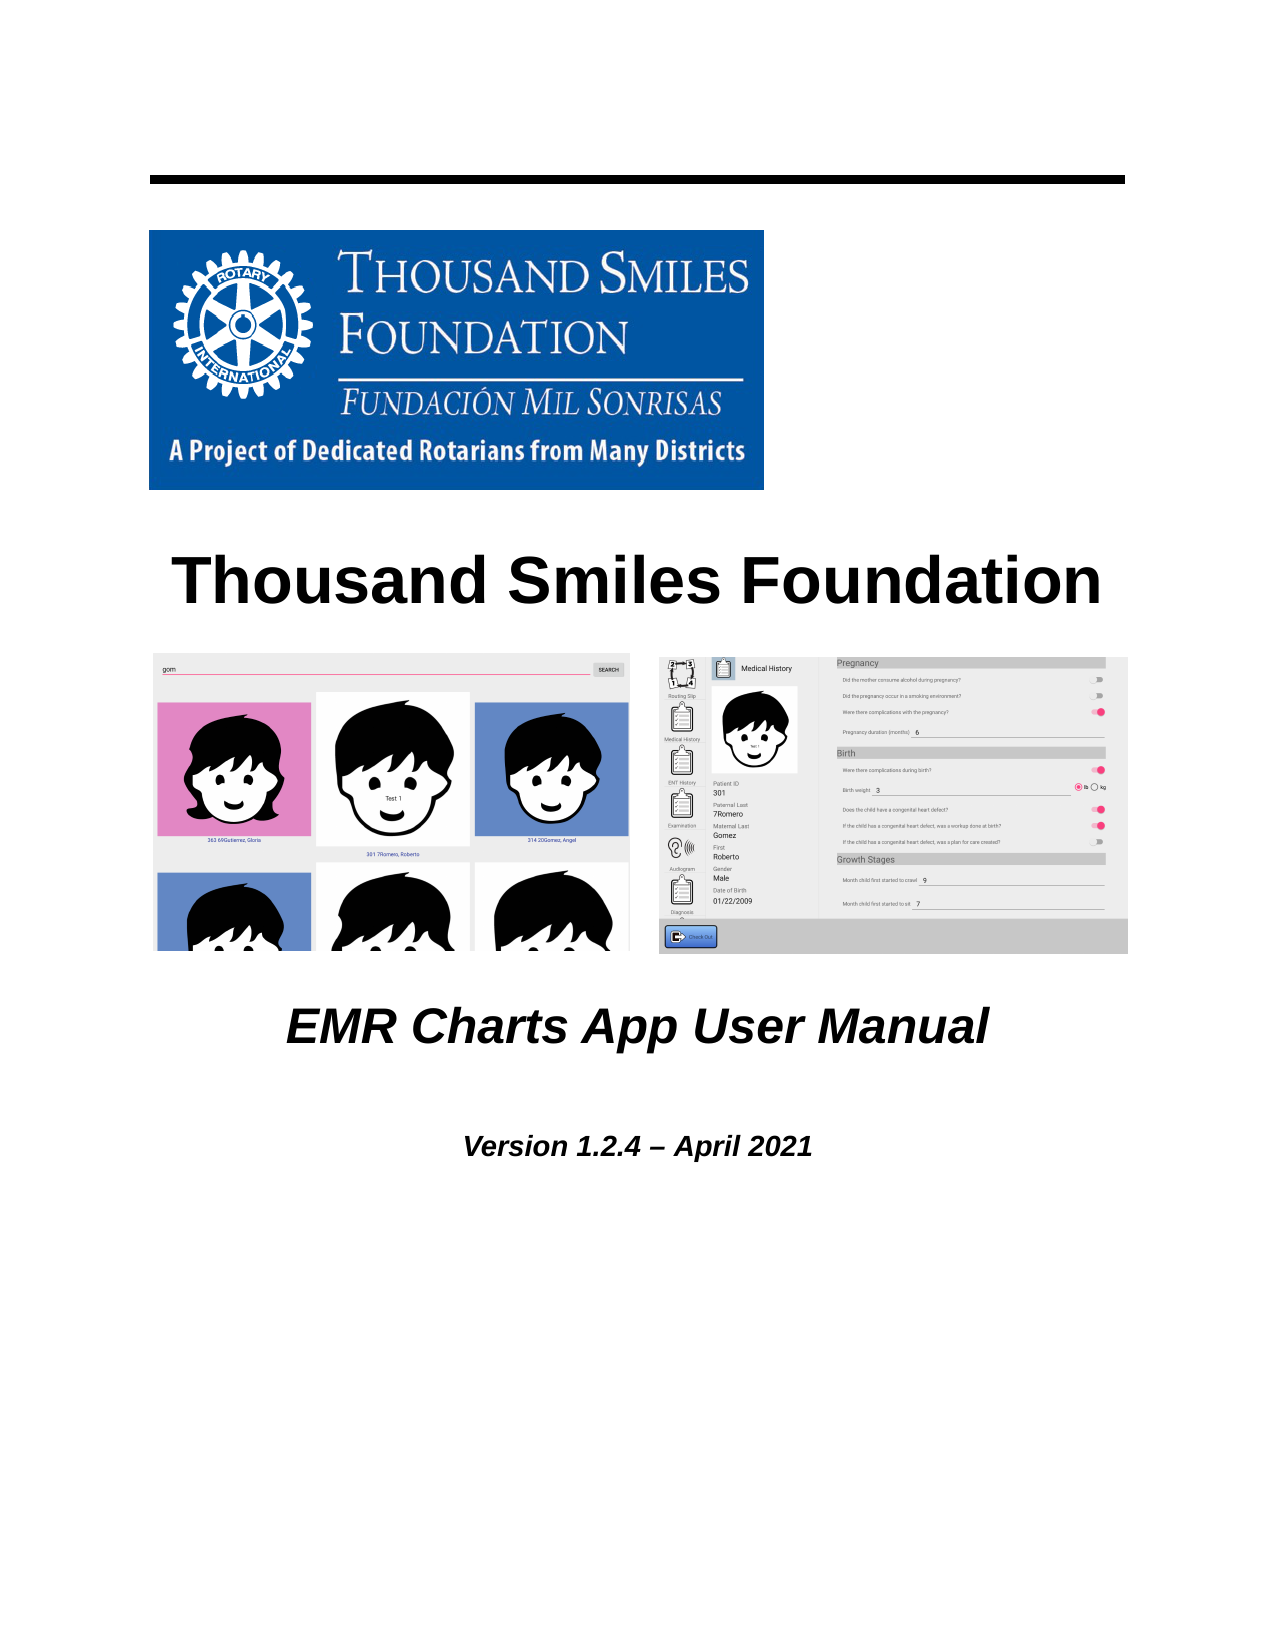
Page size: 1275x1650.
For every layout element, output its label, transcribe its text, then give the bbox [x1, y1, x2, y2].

picture [153, 653, 630, 951]
subtitle EMR Charts App User Manual [150, 996, 1125, 1054]
picture [149, 230, 764, 490]
title Thousand Smiles Foundation [150, 541, 1125, 618]
subtitle Version 1.2.4 – April 2021 [150, 1129, 1125, 1162]
picture [659, 657, 1128, 954]
